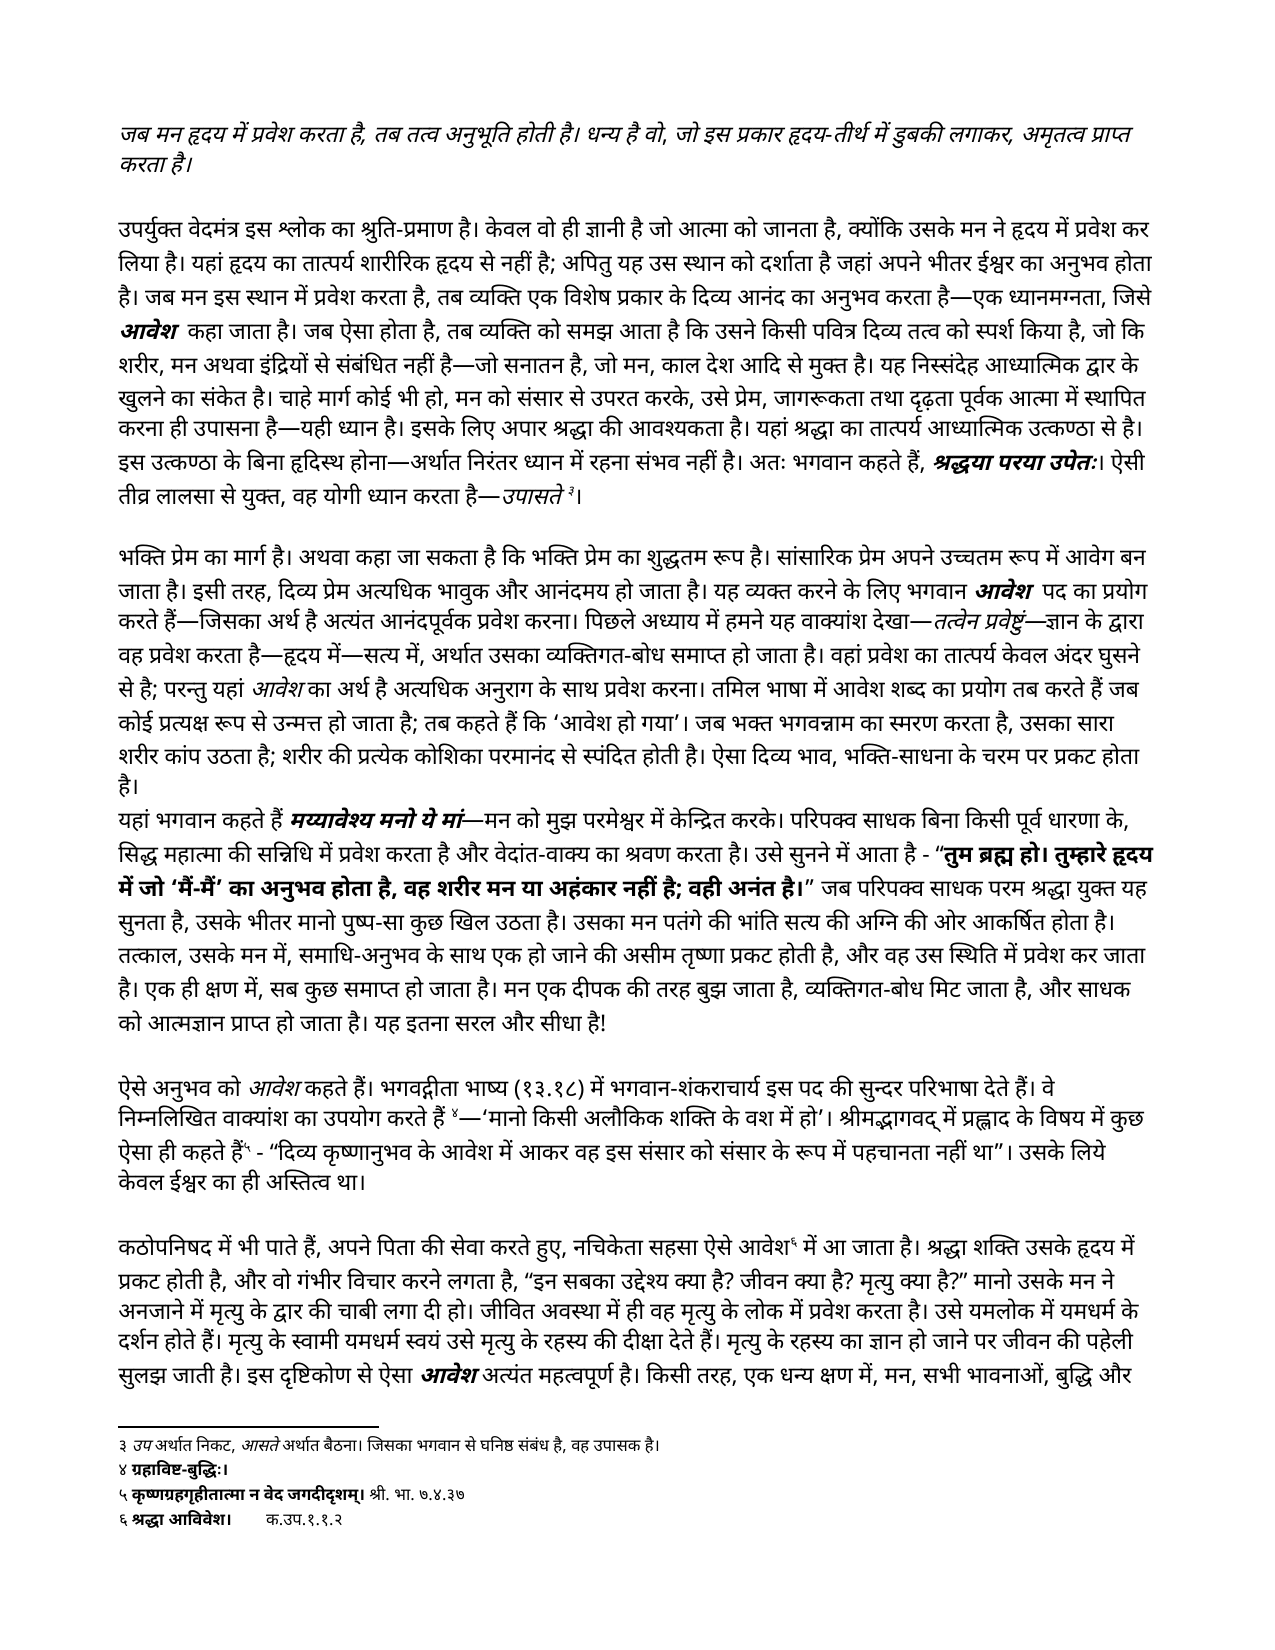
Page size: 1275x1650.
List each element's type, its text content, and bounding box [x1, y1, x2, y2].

text ग्रहाविष्ट-बुद्धिः। [118, 1458, 1157, 1482]
text उप अर्थात निकट, आसते अर्थात बैठना। जिसका भगवान से घनिष्ठ संबंध है, वह उपासक है। [118, 1433, 1157, 1458]
text कृष्णग्रहगृहीतात्मा न वेद जगदीदृशम्। श्री. भा. ७.४.३७ [118, 1482, 1157, 1507]
text श्रद्धा आविवेश। क.उप.१.१.२ [118, 1507, 1157, 1532]
text कठोपनिषद में भी पाते हैं, अपने पिता की सेवा करते हुए, नचिकेता सहसा ऐसे आवेश में आ जाता है। श्रद्धा शक्ति उसके हृदय में प्रकट होती है, और वो गंभीर विचार करने लगता है, “इन सबका उद्देश्य क्या है? जीवन क्या है? मृत्यु क्या है?” मानो उसके मन ने अनजाने में मृत्यु के द्वार की चाबी लगा दी हो। जीवित अवस्था में ही वह मृत्यु के लोक में प्रवेश करता है। उसे यमलोक में यमधर्म के दर्शन होते हैं। मृत्यु के स्वामी यमधर्म स्वयं उसे मृत्यु के रहस्य की दीक्षा देते हैं। मृत्यु के रहस्य का ज्ञान हो जाने पर जीवन की पहेली सुलझ जाती है। इस दृष्टिकोण से ऐसा आवेश अत्यंत महत्वपूर्ण है। किसी तरह, एक धन्य क्षण में, मन, सभी भावनाओं, बुद्धि और [118, 1231, 1157, 1392]
text उपर्युक्त वेदमंत्र इस श्लोक का श्रुति-प्रमाण है। केवल वो ही ज्ञानी है जो आत्मा को जानता है, क्योंकि उसके मन ने हृदय में प्रवेश कर लिया है। यहां हृदय का तात्पर्य शारीरिक हृदय से नहीं है; अपितु यह उस स्थान को दर्शाता है जहां अपने भीतर ईश्वर का अनुभव होता है। जब मन इस स्थान में प्रवेश करता है, तब व्यक्ति एक विशेष प्रकार के दिव्य आनंद का अनुभव करता है—एक ध्यानमग्नता, जिसे आवेश कहा जाता है। जब ऐसा होता है, तब व्यक्ति को समझ आता है कि उसने किसी पवित्र दिव्य तत्व को स्पर्श किया है, जो कि शरीर, मन अथवा इंद्रियों से संबंधित नहीं है—जो सनातन है, जो मन, काल देश आदि से मुक्त है। यह निस्संदेह आध्यात्मिक द्वार के खुलने का संकेत है। चाहे मार्ग कोई भी हो, मन को संसार से उपरत करके, उसे प्रेम, जागरूकता तथा दृढ़ता पूर्वक आत्मा में स्थापित करना ही उपासना है—यही ध्यान है। इसके लिए अपार श्रद्धा की आवश्यकता है। यहां श्रद्धा का तात्पर्य आध्यात्मिक उत्कण्ठा से है। इस उत्कण्ठा के बिना हृदिस्थ होना—अर्थात निरंतर ध्यान में रहना संभव नहीं है। अतः भगवान कहते हैं, श्रद्धया परया उपेतः। ऐसी तीव्र लालसा से युक्त, वह योगी ध्यान करता है—उपासते । [118, 213, 1157, 514]
text यहां भगवान कहते हैं मय्यावेश्य मनो ये मां—मन को मुझ परमेश्वर में केन्द्रित करके। परिपक्व साधक बिना किसी पूर्व धारणा के, सिद्ध महात्मा की सन्निधि में प्रवेश करता है और वेदांत-वाक्य का श्रवण करता है। उसे सुनने में आता है - “तुम ब्रह्म हो। तुम्हारे हृदय में जो ‘मैं-मैं’ का अनुभव होता है, वह शरीर मन या अहंकार नहीं है; वही अनंत है।” जब परिपक्व साधक परम श्रद्धा युक्त यह सुनता है, उसके भीतर मानो पुष्प-सा कुछ खिल उठता है। उसका मन पतंगे की भांति सत्य की अग्नि की ओर आकर्षित होता है। तत्काल, उसके मन में, समाधि-अनुभव के साथ एक हो जाने की असीम तृष्णा प्रकट होती है, और वह उस स्थिति में प्रवेश कर जाता है। एक ही क्षण में, सब कुछ समाप्त हो जाता है। मन एक दीपक की तरह बुझ जाता है, व्यक्तिगत-बोध मिट जाता है, और साधक को आत्मज्ञान प्राप्त हो जाता है। यह इतना सरल और सीधा है! [118, 804, 1157, 1041]
text ऐसे अनुभव को आवेश कहते हैं। भगवद्गीता भाष्य (१३.१८) में भगवान-शंकराचार्य इस पद की सुन्दर परिभाषा देते हैं। वे निम्नलिखित वाक्यांश का उपयोग करते हैं —‘मानो किसी अलौकिक शक्ति के वश में हो’। श्रीमद्भागवद् में प्रह्लाद के विषय में कुछ ऐसा ही कहते हैं - “दिव्य कृष्णानुभव के आवेश में आकर वह इस संसार को संसार के रूप में पहचानता नहीं था”। उसके लिये केवल ईश्वर का ही अस्तित्व था। [118, 1072, 1157, 1200]
text जब मन हृदय में प्रवेश करता है, तब तत्व अनुभूति होती है। धन्य है वो, जो इस प्रकार हृदय-तीर्थ में डुबकी लगाकर, अमृतत्व प्राप्त करता है। [118, 118, 1157, 182]
text भक्ति प्रेम का मार्ग है। अथवा कहा जा सकता है कि भक्ति प्रेम का शुद्धतम रूप है। सांसारिक प्रेम अपने उच्चतम रूप में आवेग बन जाता है। इसी तरह, दिव्य प्रेम अत्यधिक भावुक और आनंदमय हो जाता है। यह व्यक्त करने के लिए भगवान आवेश पद का प्रयोग करते हैं—जिसका अर्थ है अत्यंत आनंदपूर्वक प्रवेश करना। पिछले अध्याय में हमने यह वाक्यांश देखा—तत्वेन प्रवेष्टुं—ज्ञान के द्वारा वह प्रवेश करता है—हृदय में—सत्य में, अर्थात उसका व्यक्तिगत-बोध समाप्त हो जाता है। वहां प्रवेश का तात्पर्य केवल अंदर घुसने से है; परन्तु यहां आवेश का अर्थ है अत्यधिक अनुराग के साथ प्रवेश करना। तमिल भाषा में आवेश शब्द का प्रयोग तब करते हैं जब कोई प्रत्यक्ष रूप से उन्मत्त हो जाता है; तब कहते हैं कि ‘आवेश हो गया’। जब भक्त भगवन्नाम का स्मरण करता है, उसका सारा शरीर कांप उठता है; शरीर की प्रत्येक कोशिका परमानंद से स्पंदित होती है। ऐसा दिव्य भाव, भक्ति-साधना के चरम पर प्रकट होता है। [118, 545, 1157, 804]
